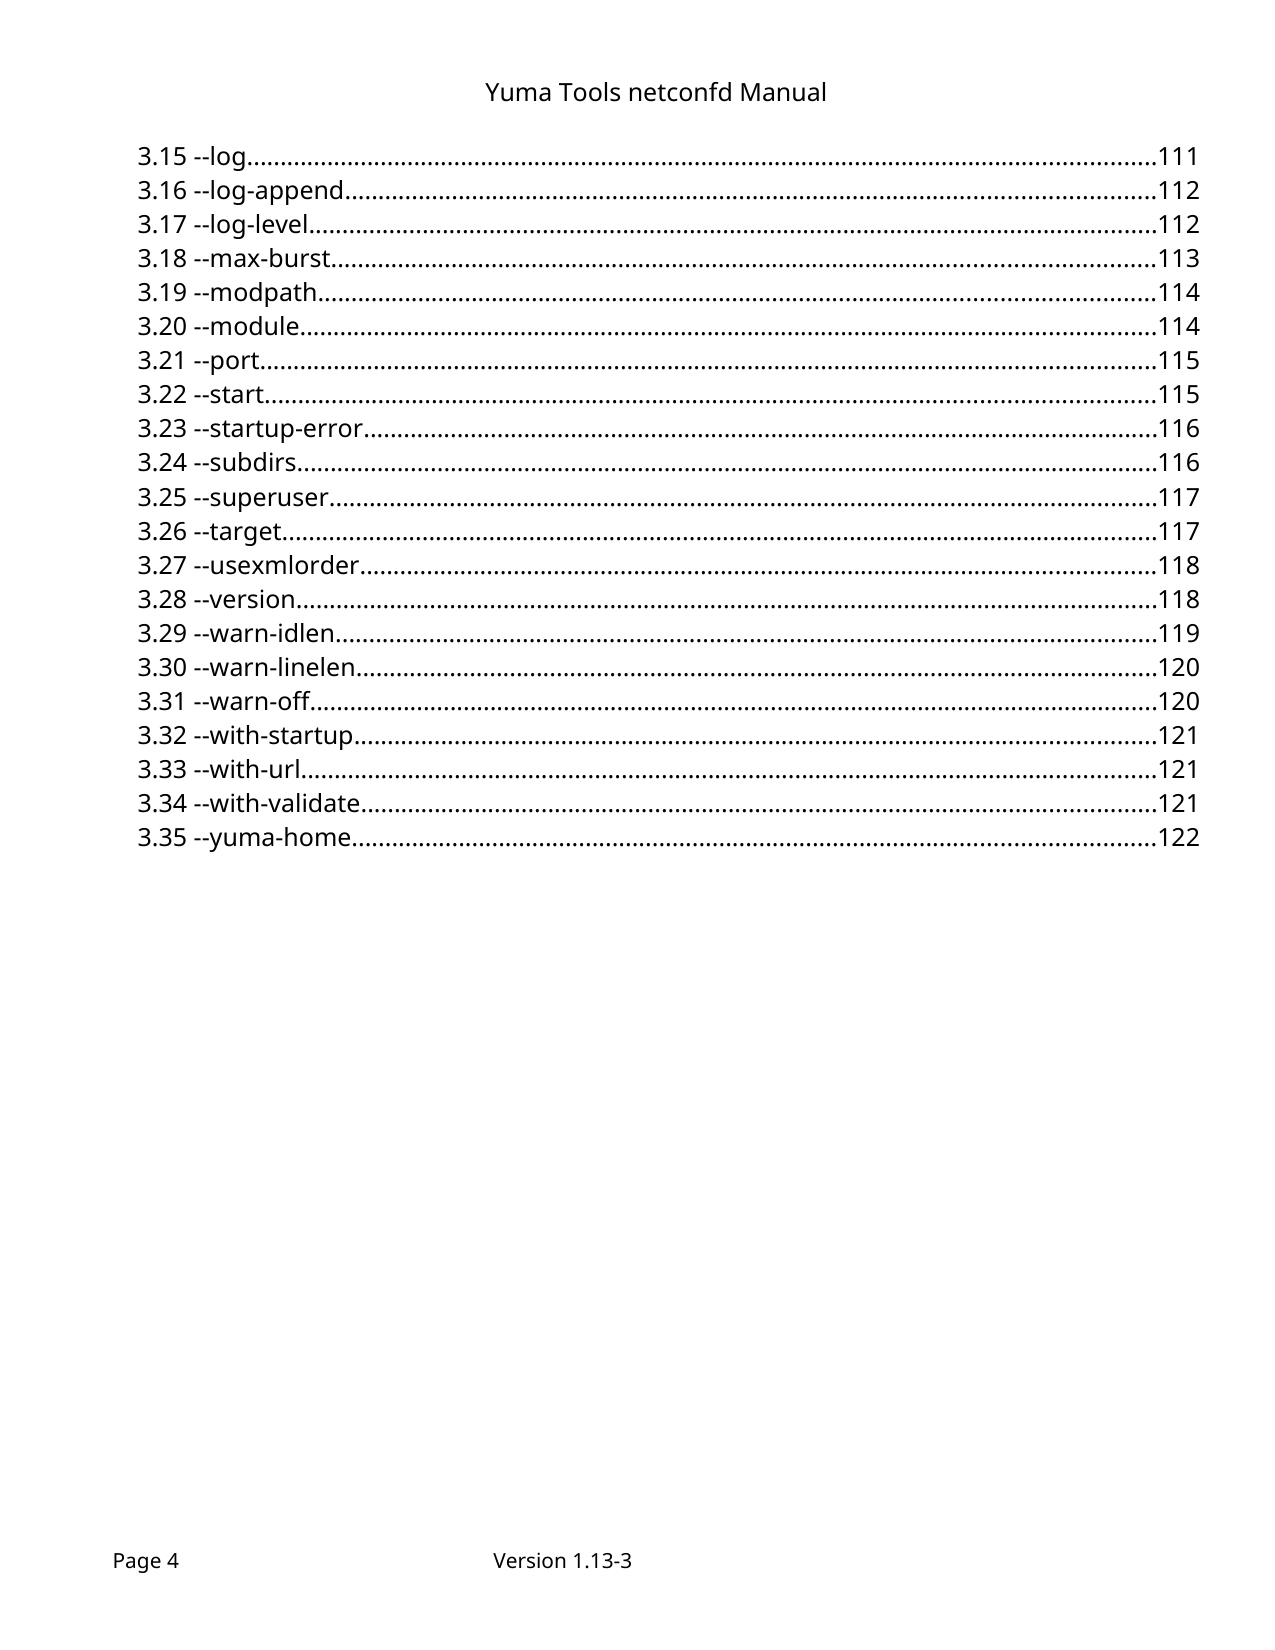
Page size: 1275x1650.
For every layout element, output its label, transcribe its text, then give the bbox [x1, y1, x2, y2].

text 3.27 --usexmlorder 118 [137, 547, 1200, 581]
text 3.25 --superuser 117 [137, 479, 1200, 513]
text 3.18 --max-burst 113 [137, 241, 1200, 275]
text 3.15 --log 111 [137, 138, 1200, 173]
text 3.17 --log-level 112 [137, 207, 1200, 241]
text 3.34 --with-validate 121 [137, 786, 1200, 820]
text 3.31 --warn-off 120 [137, 683, 1200, 718]
text 3.22 --start 115 [137, 377, 1200, 411]
text 3.23 --startup-error 116 [137, 411, 1200, 445]
text 3.19 --modpath 114 [137, 275, 1200, 309]
text 3.16 --log-append 112 [137, 173, 1200, 207]
text 3.32 --with-startup 121 [137, 718, 1200, 752]
text 3.29 --warn-idlen 119 [137, 615, 1200, 649]
text 3.28 --version 118 [137, 581, 1200, 615]
text 3.33 --with-url 121 [137, 752, 1200, 786]
text 3.21 --port 115 [137, 343, 1200, 377]
text 3.26 --target 117 [137, 513, 1200, 547]
text 3.30 --warn-linelen 120 [137, 649, 1200, 683]
text 3.24 --subdirs 116 [137, 445, 1200, 479]
text 3.35 --yuma-home 122 [137, 820, 1200, 854]
text 3.20 --module 114 [137, 309, 1200, 343]
